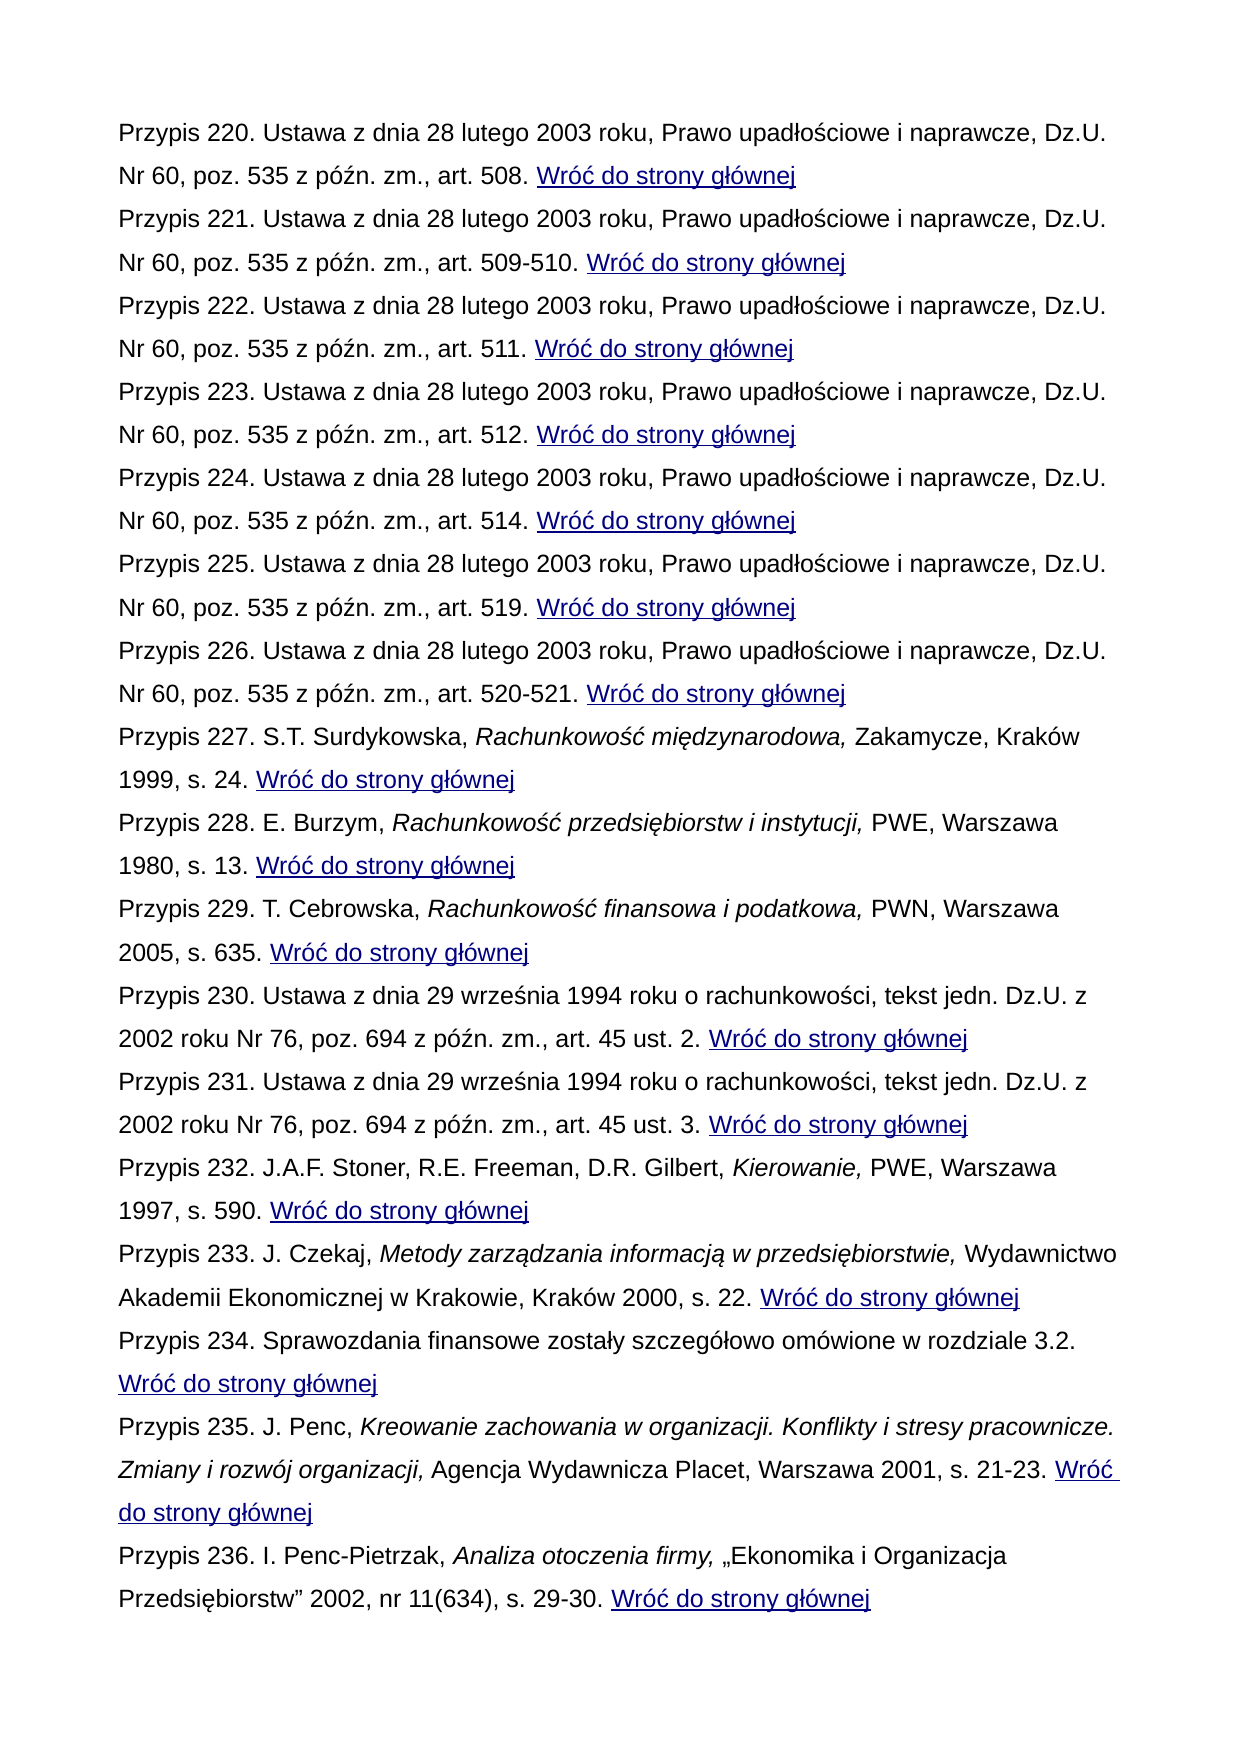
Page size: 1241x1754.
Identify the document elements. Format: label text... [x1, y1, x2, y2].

text Przypis 235. J. Penc, Kreowanie zachowania w organizacji. Konflikty i stresy pracownicze. Zmiany i rozwój organizacji, Agencja Wydawnicza Placet, Warszawa 2001, s. 21-23. Wróć do strony głównej [118, 1412, 1122, 1527]
text Przypis 231. Ustawa z dnia 29 września 1994 roku o rachunkowości, tekst jedn. Dz.U. z 2002 roku Nr 76, poz. 694 z późn. zm., art. 45 ust. 3. Wróć do strony głównej [118, 1067, 1122, 1139]
text Przypis 225. Ustawa z dnia 28 lutego 2003 roku, Prawo upadłościowe i naprawcze, Dz.U. Nr 60, poz. 535 z późn. zm., art. 519. Wróć do strony głównej [118, 549, 1122, 621]
text Przypis 234. Sprawozdania finansowe zostały szczegółowo omówione w rozdziale 3.2. Wróć do strony głównej [118, 1326, 1122, 1397]
text Przypis 232. J.A.F. Stoner, R.E. Freeman, D.R. Gilbert, Kierowanie, PWE, Warszawa 1997, s. 590. Wróć do strony głównej [118, 1153, 1122, 1225]
text Przypis 220. Ustawa z dnia 28 lutego 2003 roku, Prawo upadłościowe i naprawcze, Dz.U. Nr 60, poz. 535 z późn. zm., art. 508. Wróć do strony głównej [118, 118, 1122, 190]
text Przypis 230. Ustawa z dnia 29 września 1994 roku o rachunkowości, tekst jedn. Dz.U. z 2002 roku Nr 76, poz. 694 z późn. zm., art. 45 ust. 2. Wróć do strony głównej [118, 981, 1122, 1052]
text Przypis 228. E. Burzym, Rachunkowość przedsiębiorstw i instytucji, PWE, Warszawa 1980, s. 13. Wróć do strony głównej [118, 808, 1122, 880]
text Przypis 236. I. Penc-Pietrzak, Analiza otoczenia firmy, „Ekonomika i Organizacja Przedsiębiorstw” 2002, nr 11(634), s. 29-30. Wróć do strony głównej [118, 1541, 1122, 1613]
text Przypis 227. S.T. Surdykowska, Rachunkowość międzynarodowa, Zakamycze, Kraków 1999, s. 24. Wróć do strony głównej [118, 722, 1122, 794]
text Przypis 223. Ustawa z dnia 28 lutego 2003 roku, Prawo upadłościowe i naprawcze, Dz.U. Nr 60, poz. 535 z późn. zm., art. 512. Wróć do strony głównej [118, 377, 1122, 449]
text Przypis 221. Ustawa z dnia 28 lutego 2003 roku, Prawo upadłościowe i naprawcze, Dz.U. Nr 60, poz. 535 z późn. zm., art. 509-510. Wróć do strony głównej [118, 204, 1122, 276]
text Przypis 229. T. Cebrowska, Rachunkowość finansowa i podatkowa, PWN, Warszawa 2005, s. 635. Wróć do strony głównej [118, 894, 1122, 966]
text Przypis 226. Ustawa z dnia 28 lutego 2003 roku, Prawo upadłościowe i naprawcze, Dz.U. Nr 60, poz. 535 z późn. zm., art. 520-521. Wróć do strony głównej [118, 636, 1122, 707]
text Przypis 222. Ustawa z dnia 28 lutego 2003 roku, Prawo upadłościowe i naprawcze, Dz.U. Nr 60, poz. 535 z późn. zm., art. 511. Wróć do strony głównej [118, 291, 1122, 362]
text Przypis 233. J. Czekaj, Metody zarządzania informacją w przedsiębiorstwie, Wydawnictwo Akademii Ekonomicznej w Krakowie, Kraków 2000, s. 22. Wróć do strony głównej [118, 1239, 1122, 1311]
text Przypis 224. Ustawa z dnia 28 lutego 2003 roku, Prawo upadłościowe i naprawcze, Dz.U. Nr 60, poz. 535 z późn. zm., art. 514. Wróć do strony głównej [118, 463, 1122, 535]
